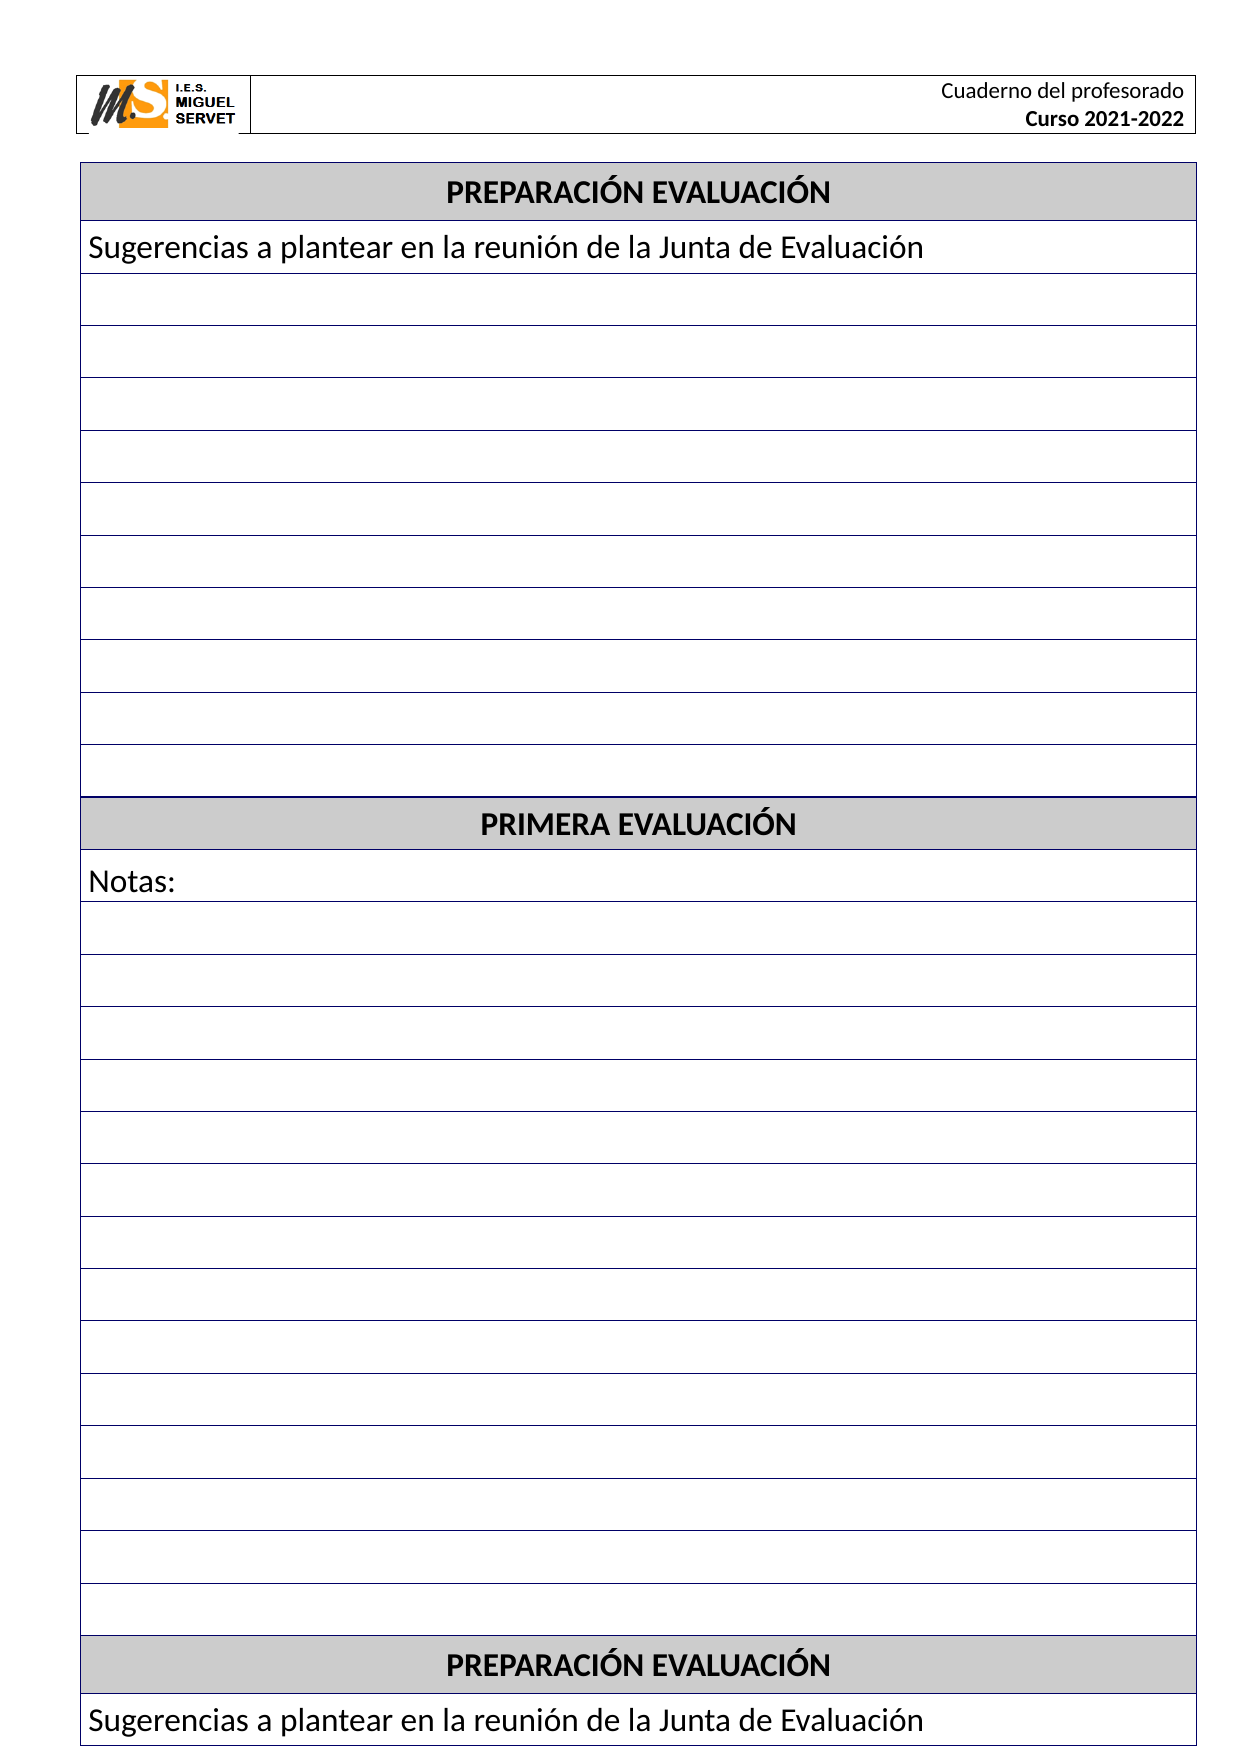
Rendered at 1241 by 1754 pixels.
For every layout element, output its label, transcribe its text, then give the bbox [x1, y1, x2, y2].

table_cell [81, 640, 1196, 692]
table_cell [81, 1007, 1196, 1058]
table_cell [81, 274, 1196, 325]
table_cell Notas: [81, 850, 1196, 901]
table_cell [81, 1321, 1196, 1373]
table_cell [81, 431, 1196, 482]
table_cell Sugerencias a plantear en la reunión de la Junta de Evaluación [81, 1694, 1196, 1745]
table_cell [81, 1164, 1196, 1216]
table_cell [81, 326, 1196, 377]
table_cell Sugerencias a plantear en la reunión de la Junta de Evaluación [81, 221, 1196, 272]
table_cell [81, 1269, 1196, 1320]
table_cell [81, 693, 1196, 744]
table_cell [81, 483, 1196, 534]
table_cell PREPARACIÓN EVALUACIÓN [81, 1636, 1196, 1693]
table_cell [81, 588, 1196, 639]
table_cell [81, 1531, 1196, 1582]
table_cell [81, 902, 1196, 954]
table_cell [81, 1479, 1196, 1530]
table_cell [81, 745, 1196, 796]
table_cell [81, 1112, 1196, 1163]
table_cell [81, 1217, 1196, 1268]
table_cell [81, 955, 1196, 1006]
table_cell [81, 378, 1196, 430]
table_cell [81, 1060, 1196, 1111]
table_cell [81, 1426, 1196, 1478]
table_header PREPARACIÓN EVALUACIÓN [81, 163, 1196, 220]
table_cell [81, 1374, 1196, 1425]
table_cell [81, 536, 1196, 587]
table_cell PRIMERA EVALUACIÓN [81, 798, 1196, 849]
table_cell [81, 1584, 1196, 1635]
